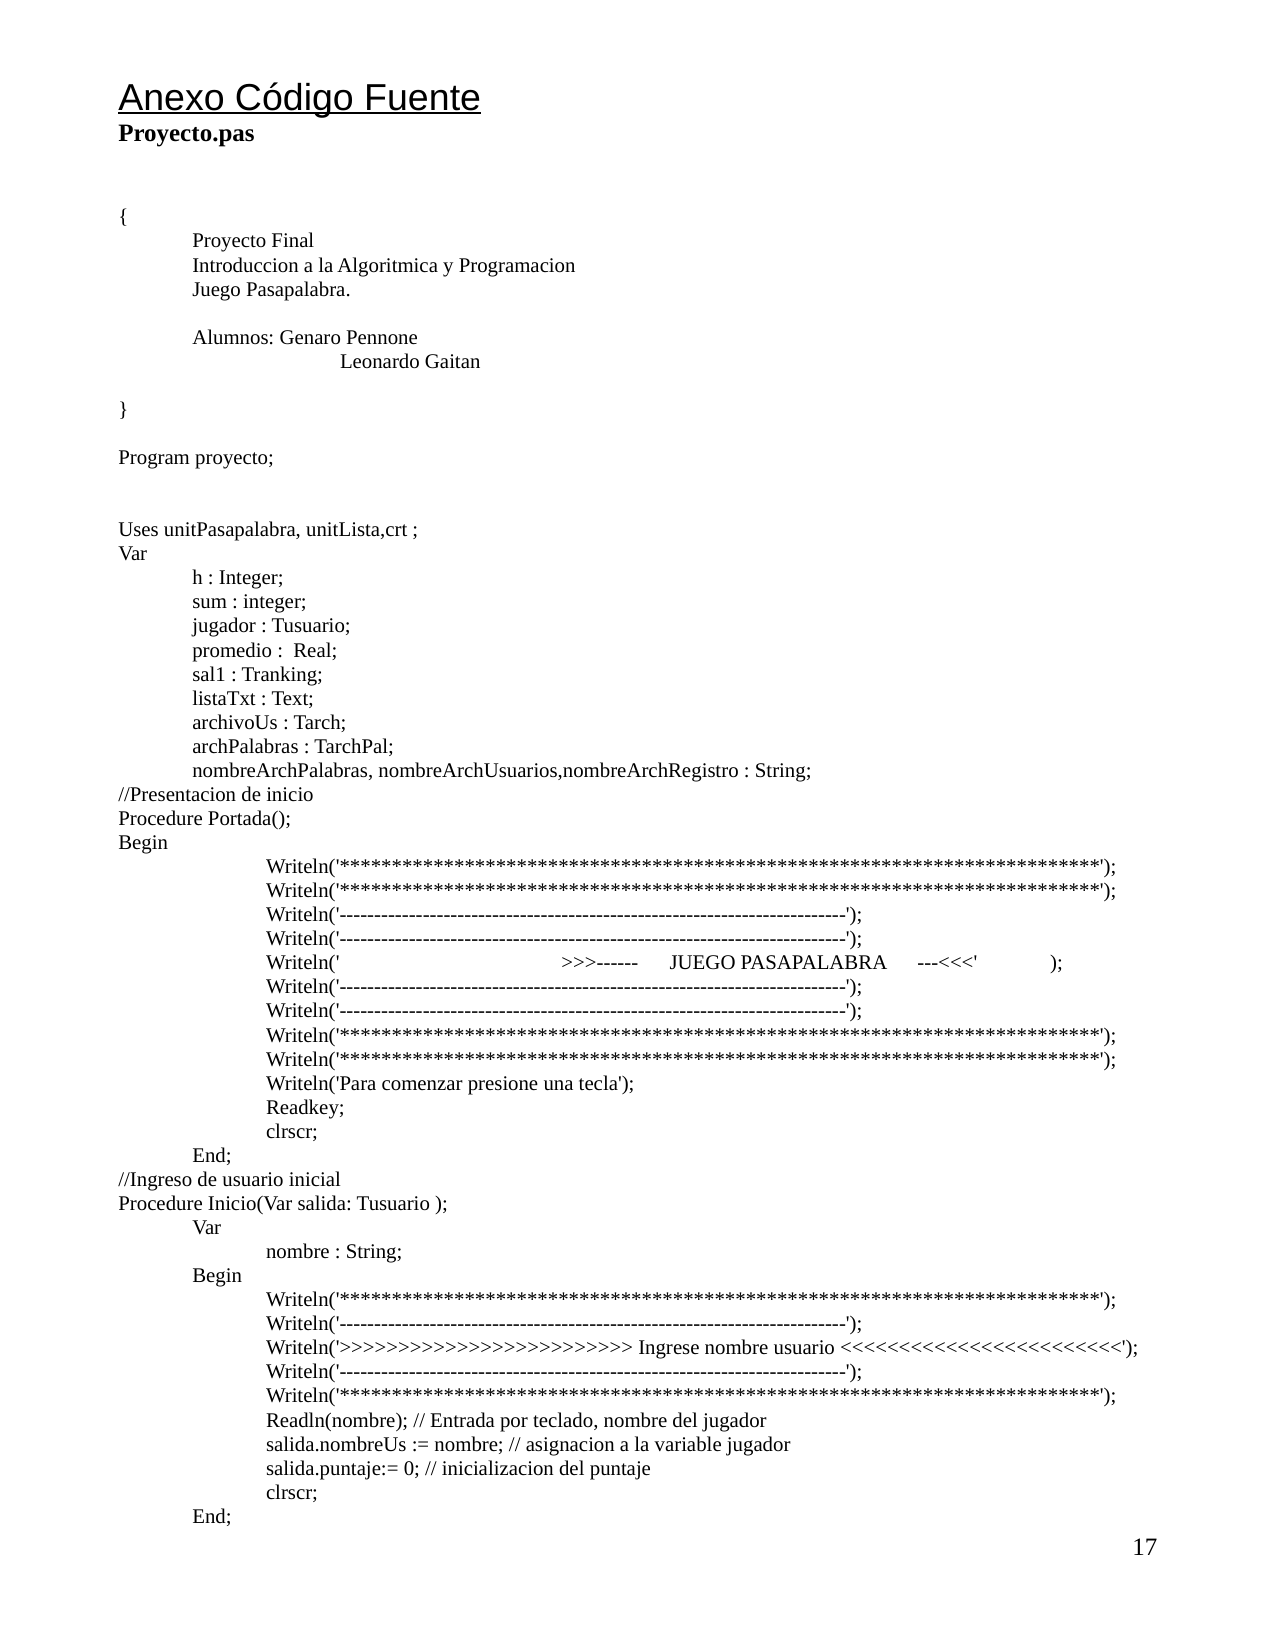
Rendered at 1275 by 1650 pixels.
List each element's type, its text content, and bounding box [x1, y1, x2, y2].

text sal1 : Tranking; [118, 662, 1157, 686]
text Introduccion a la Algoritmica y Programacion [118, 252, 1157, 277]
text Readkey; [118, 1095, 1157, 1119]
text Writeln('-------------------------------------------------------------------------'); [118, 1311, 1157, 1335]
text clrscr; [118, 1119, 1157, 1143]
text jugador : Tusuario; [118, 613, 1157, 637]
text Writeln('-------------------------------------------------------------------------'); [118, 902, 1157, 926]
text Writeln('-------------------------------------------------------------------------'); [118, 926, 1157, 950]
text h : Integer; [118, 565, 1157, 589]
text Writeln('*************************************************************************'); [118, 1022, 1157, 1047]
text Var [118, 541, 1157, 565]
text Alumnos: Genaro Pennone [118, 325, 1157, 349]
text promedio : Real; [118, 637, 1157, 662]
text nombreArchPalabras, nombreArchUsuarios,nombreArchRegistro : String; [118, 758, 1157, 782]
text Procedure Portada(); [118, 806, 1157, 830]
text sum : integer; [118, 589, 1157, 613]
text Writeln('*************************************************************************'); [118, 1383, 1157, 1407]
text Writeln('-------------------------------------------------------------------------'); [118, 998, 1157, 1022]
text Writeln(' >>>------ JUEGO PASAPALABRA ---<<<' ); [118, 950, 1157, 974]
text Begin [118, 1263, 1157, 1287]
text Writeln('-------------------------------------------------------------------------'); [118, 1359, 1157, 1383]
text Writeln('*************************************************************************'); [118, 1287, 1157, 1311]
text Var [118, 1215, 1157, 1239]
text archivoUs : Tarch; [118, 710, 1157, 734]
text //Presentacion de inicio [118, 782, 1157, 806]
text Leonardo Gaitan [118, 349, 1157, 373]
text Juego Pasapalabra. [118, 277, 1157, 301]
text salida.puntaje:= 0; // inicializacion del puntaje [118, 1456, 1157, 1480]
text Readln(nombre); // Entrada por teclado, nombre del jugador [118, 1407, 1157, 1432]
text End; [118, 1143, 1157, 1167]
text Procedure Inicio(Var salida: Tusuario ); [118, 1191, 1157, 1215]
text Uses unitPasapalabra, unitLista,crt ; [118, 517, 1157, 541]
text Writeln('*************************************************************************'); [118, 1047, 1157, 1071]
text } [118, 397, 1157, 421]
text Writeln('-------------------------------------------------------------------------'); [118, 974, 1157, 998]
text //Ingreso de usuario inicial [118, 1167, 1157, 1191]
text Writeln('*************************************************************************'); [118, 854, 1157, 878]
text Writeln('Para comenzar presione una tecla'); [118, 1071, 1157, 1095]
text salida.nombreUs := nombre; // asignacion a la variable jugador [118, 1432, 1157, 1456]
text Proyecto.pas [118, 118, 1157, 147]
text archPalabras : TarchPal; [118, 734, 1157, 758]
text listaTxt : Text; [118, 686, 1157, 710]
text clrscr; [118, 1480, 1157, 1504]
text Writeln('*************************************************************************'); [118, 878, 1157, 902]
text Proyecto Final [118, 228, 1157, 252]
text Begin [118, 830, 1157, 854]
text End; [118, 1504, 1157, 1528]
text Writeln('>>>>>>>>>>>>>>>>>>>>>>>>> Ingrese nombre usuario <<<<<<<<<<<<<<<<<<<<<<<<'); [118, 1335, 1157, 1359]
text { [118, 204, 1157, 228]
text Anexo Código Fuente [118, 75, 1157, 118]
text nombre : String; [118, 1239, 1157, 1263]
text Program proyecto; [118, 445, 1157, 469]
